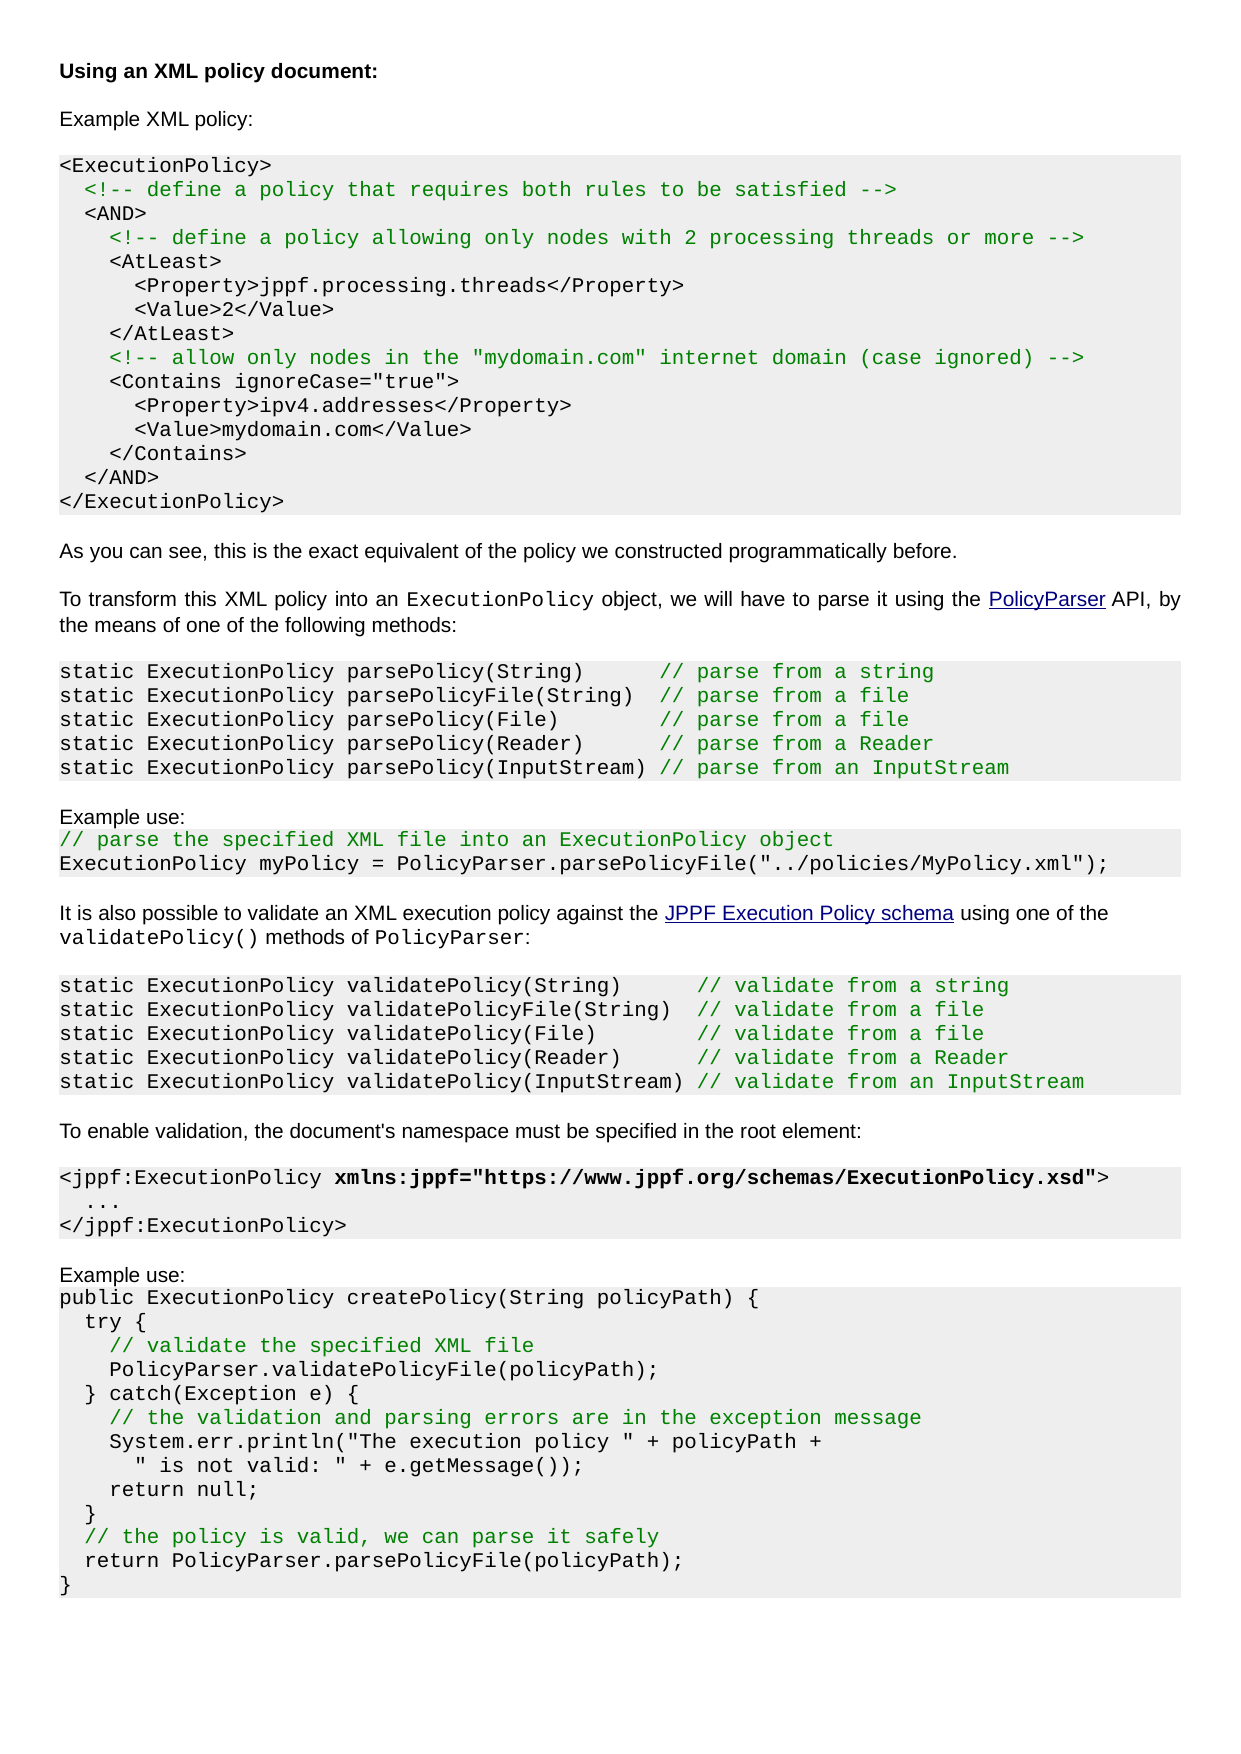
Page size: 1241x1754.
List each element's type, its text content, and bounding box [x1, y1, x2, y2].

text static ExecutionPolicy validatePolicy(InputStream) // validate from an InputStream [59, 1071, 1181, 1095]
text <Value>mydomain.com</Value> [59, 419, 1181, 443]
text As you can see, this is the exact equivalent of the policy we constructed programmatically before. [59, 539, 1181, 563]
text PolicyParser.validatePolicyFile(policyPath); [59, 1359, 1181, 1383]
text static ExecutionPolicy parsePolicy(String) // parse from a string [59, 661, 1181, 685]
text <AND> [59, 203, 1181, 227]
text <Contains ignoreCase="true"> [59, 371, 1181, 395]
text Example use: [59, 805, 1181, 829]
text <jppf:ExecutionPolicy xmlns:jppf="https://www.jppf.org/schemas/ExecutionPolicy.xsd"> [59, 1167, 1181, 1191]
text // validate the specified XML file [59, 1335, 1181, 1359]
text </ExecutionPolicy> [59, 491, 1181, 515]
text static ExecutionPolicy parsePolicyFile(String) // parse from a file [59, 685, 1181, 709]
text // the policy is valid, we can parse it safely [59, 1526, 1181, 1550]
text static ExecutionPolicy validatePolicy(File) // validate from a file [59, 1023, 1181, 1047]
text public ExecutionPolicy createPolicy(String policyPath) { [59, 1287, 1181, 1311]
text <!-- allow only nodes in the "mydomain.com" internet domain (case ignored) --> [59, 347, 1181, 371]
text static ExecutionPolicy parsePolicy(File) // parse from a file [59, 709, 1181, 733]
text } [59, 1502, 1181, 1526]
text try { [59, 1311, 1181, 1335]
text </AtLeast> [59, 323, 1181, 347]
text return PolicyParser.parsePolicyFile(policyPath); [59, 1550, 1181, 1574]
text Using an XML policy document: [59, 59, 1181, 83]
text static ExecutionPolicy validatePolicy(Reader) // validate from a Reader [59, 1047, 1181, 1071]
text static ExecutionPolicy parsePolicy(Reader) // parse from a Reader [59, 733, 1181, 757]
text <AtLeast> [59, 251, 1181, 275]
text </Contains> [59, 443, 1181, 467]
text // parse the specified XML file into an ExecutionPolicy object [59, 829, 1181, 853]
text System.err.println("The execution policy " + policyPath + [59, 1431, 1181, 1454]
text To transform this XML policy into an ExecutionPolicy object, we will have to parse it using the PolicyParser API, by the means of one of the following methods: [59, 587, 1181, 637]
text </jppf:ExecutionPolicy> [59, 1215, 1181, 1239]
text It is also possible to validate an XML execution policy against the JPPF Execution Policy schema using one of the validatePolicy() methods of PolicyParser: [59, 901, 1181, 951]
text <!-- define a policy allowing only nodes with 2 processing threads or more --> [59, 227, 1181, 251]
text " is not valid: " + e.getMessage()); [59, 1454, 1181, 1478]
text } [59, 1574, 1181, 1598]
text return null; [59, 1478, 1181, 1502]
text Example use: [59, 1263, 1181, 1287]
text Example XML policy: [59, 107, 1181, 131]
text ... [59, 1191, 1181, 1215]
text static ExecutionPolicy validatePolicy(String) // validate from a string [59, 975, 1181, 999]
text <Value>2</Value> [59, 299, 1181, 323]
text static ExecutionPolicy validatePolicyFile(String) // validate from a file [59, 999, 1181, 1023]
text </AND> [59, 467, 1181, 491]
text } catch(Exception e) { [59, 1383, 1181, 1407]
text static ExecutionPolicy parsePolicy(InputStream) // parse from an InputStream [59, 757, 1181, 781]
text To enable validation, the document's namespace must be specified in the root element: [59, 1119, 1181, 1143]
text <ExecutionPolicy> [59, 155, 1181, 179]
text <!-- define a policy that requires both rules to be satisfied --> [59, 179, 1181, 203]
text <Property>ipv4.addresses</Property> [59, 395, 1181, 419]
text // the validation and parsing errors are in the exception message [59, 1407, 1181, 1431]
text <Property>jppf.processing.threads</Property> [59, 275, 1181, 299]
text ExecutionPolicy myPolicy = PolicyParser.parsePolicyFile("../policies/MyPolicy.xml"); [59, 853, 1181, 877]
